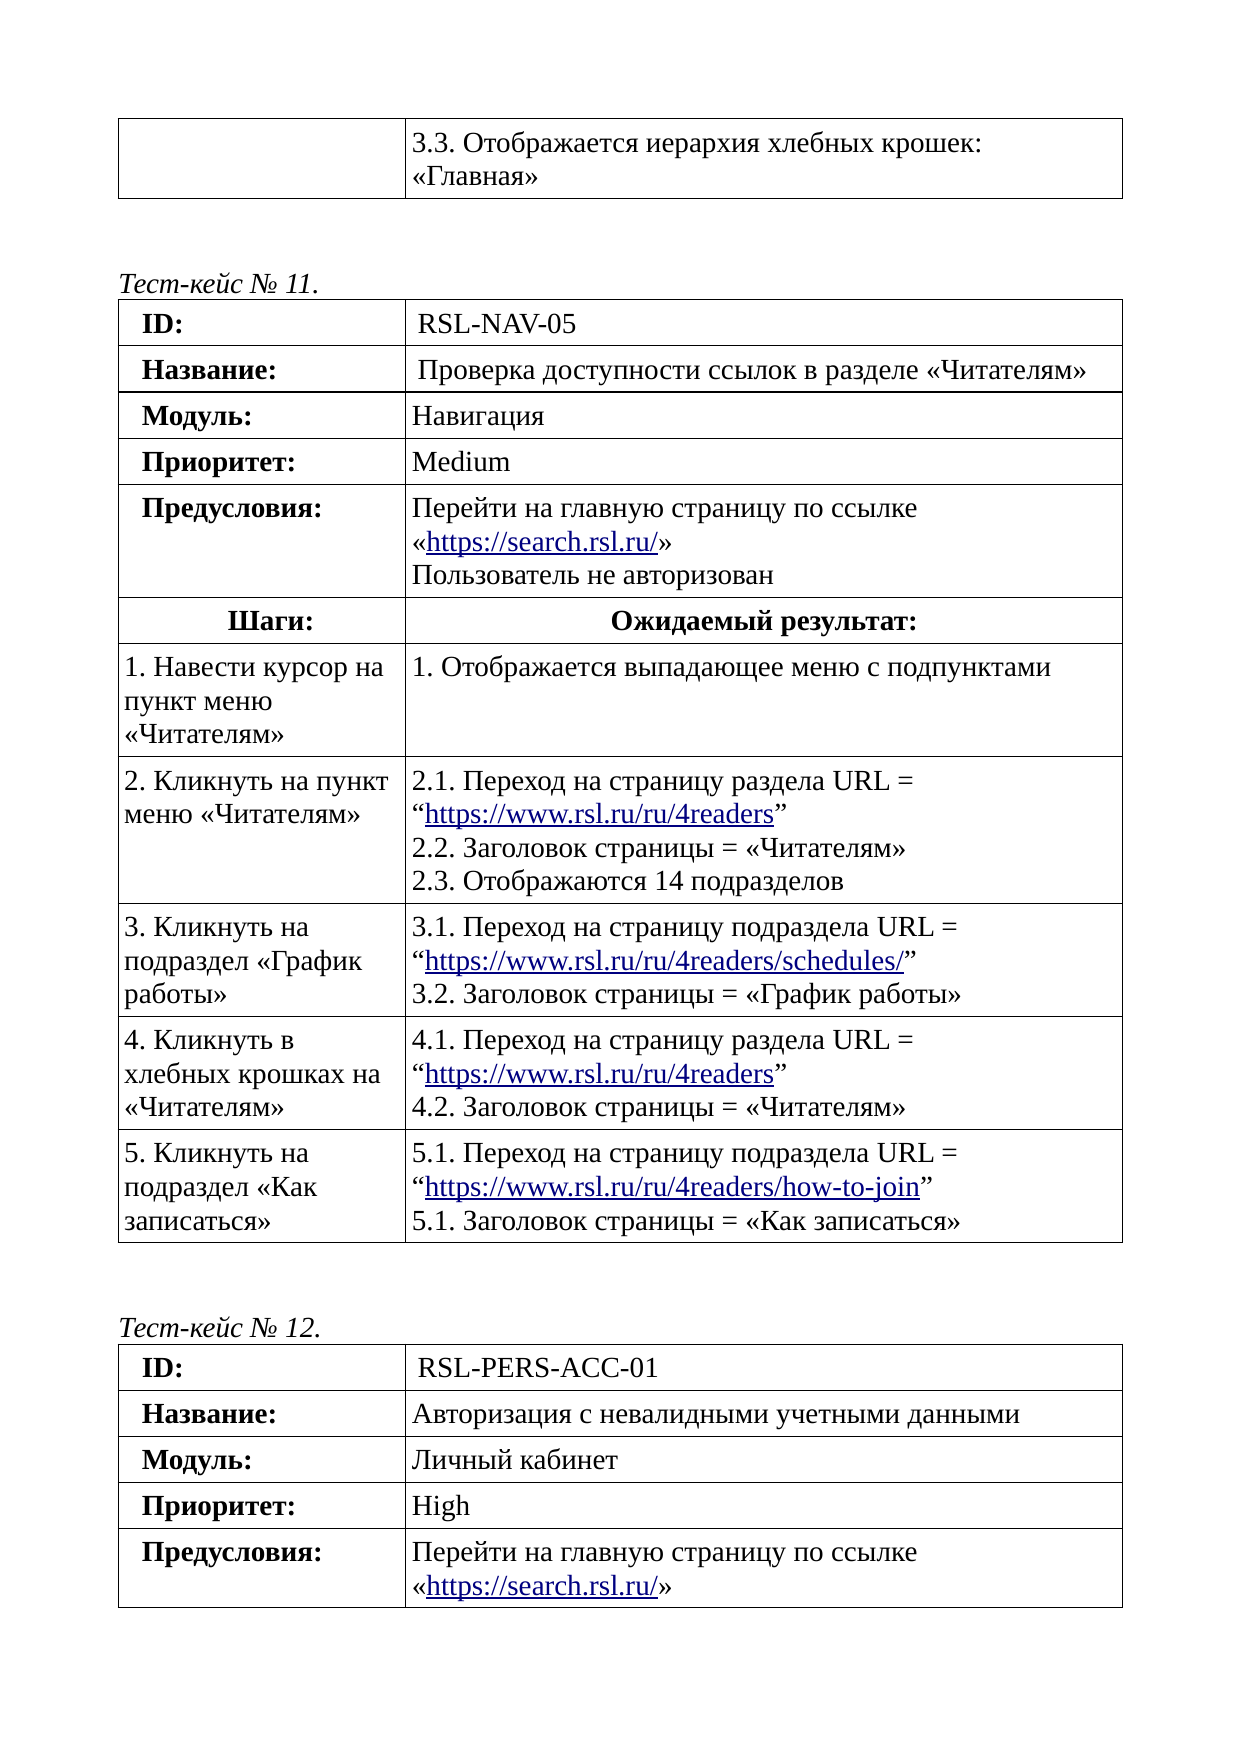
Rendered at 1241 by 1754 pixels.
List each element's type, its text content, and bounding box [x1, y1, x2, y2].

table_cell 2.1. Переход на страницу раздела URL = “https://www.rsl.ru/ru/4readers” 2.2. Заголовок страницы = «Читателям» 2.3. Отображаются 14 подразделов [406, 757, 1122, 902]
table_header RSL-NAV-05 [406, 300, 1122, 345]
text Тест-кейс № 11. [118, 266, 1122, 299]
table_cell Приоритет: [119, 1483, 405, 1528]
table_cell Приоритет: [119, 439, 405, 483]
table_cell 4. Кликнуть в хлебных крошках на «Читателям» [119, 1017, 405, 1129]
table_header ID: [119, 1345, 405, 1389]
table_cell 2. Кликнуть на пункт меню «Читателям» [119, 757, 405, 902]
table_cell 3.3. Отображается иерархия хлебных крошек: «Главная» [406, 119, 1122, 198]
table_cell Предусловия: [119, 1529, 405, 1607]
table_cell Личный кабинет [406, 1437, 1122, 1482]
table_cell Модуль: [119, 1437, 405, 1482]
table_cell Ожидаемый результат: [406, 598, 1122, 643]
table_cell Предусловия: [119, 485, 405, 597]
table_header RSL-PERS-ACC-01 [406, 1345, 1122, 1389]
table_cell Название: [119, 346, 405, 391]
table_cell Проверка доступности ссылок в разделе «Читателям» [406, 346, 1122, 391]
text Тест-кейс № 12. [118, 1310, 1122, 1343]
table_cell Название: [119, 1391, 405, 1436]
table_cell 4.1. Переход на страницу раздела URL = “https://www.rsl.ru/ru/4readers” 4.2. Заголовок страницы = «Читателям» [406, 1017, 1122, 1129]
table_cell 3.1. Переход на страницу подраздела URL = “https://www.rsl.ru/ru/4readers/schedules/” 3.2. Заголовок страницы = «График работы» [406, 904, 1122, 1016]
table_cell 5.1. Переход на страницу подраздела URL = “https://www.rsl.ru/ru/4readers/how-to-join” 5.1. Заголовок страницы = «Как записаться» [406, 1130, 1122, 1242]
table_cell 5. Кликнуть на подраздел «Как записаться» [119, 1130, 405, 1242]
table_cell Medium [406, 439, 1122, 483]
table_cell Шаги: [119, 598, 405, 643]
table_cell 3. Кликнуть на подраздел «График работы» [119, 904, 405, 1016]
table_cell Навигация [406, 393, 1122, 437]
table_cell Перейти на главную страницу по ссылке «https://search.rsl.ru/» Пользователь не авторизован [406, 485, 1122, 597]
table_cell 1. Навести курсор на пункт меню «Читателям» [119, 644, 405, 756]
table_cell High [406, 1483, 1122, 1528]
table_cell [119, 119, 405, 198]
table_header ID: [119, 300, 405, 345]
table_cell Модуль: [119, 393, 405, 437]
table_cell Перейти на главную страницу по ссылке «https://search.rsl.ru/» [406, 1529, 1122, 1607]
table_cell Авторизация с невалидными учетными данными [406, 1391, 1122, 1436]
table_cell 1. Отображается выпадающее меню с подпунктами [406, 644, 1122, 756]
